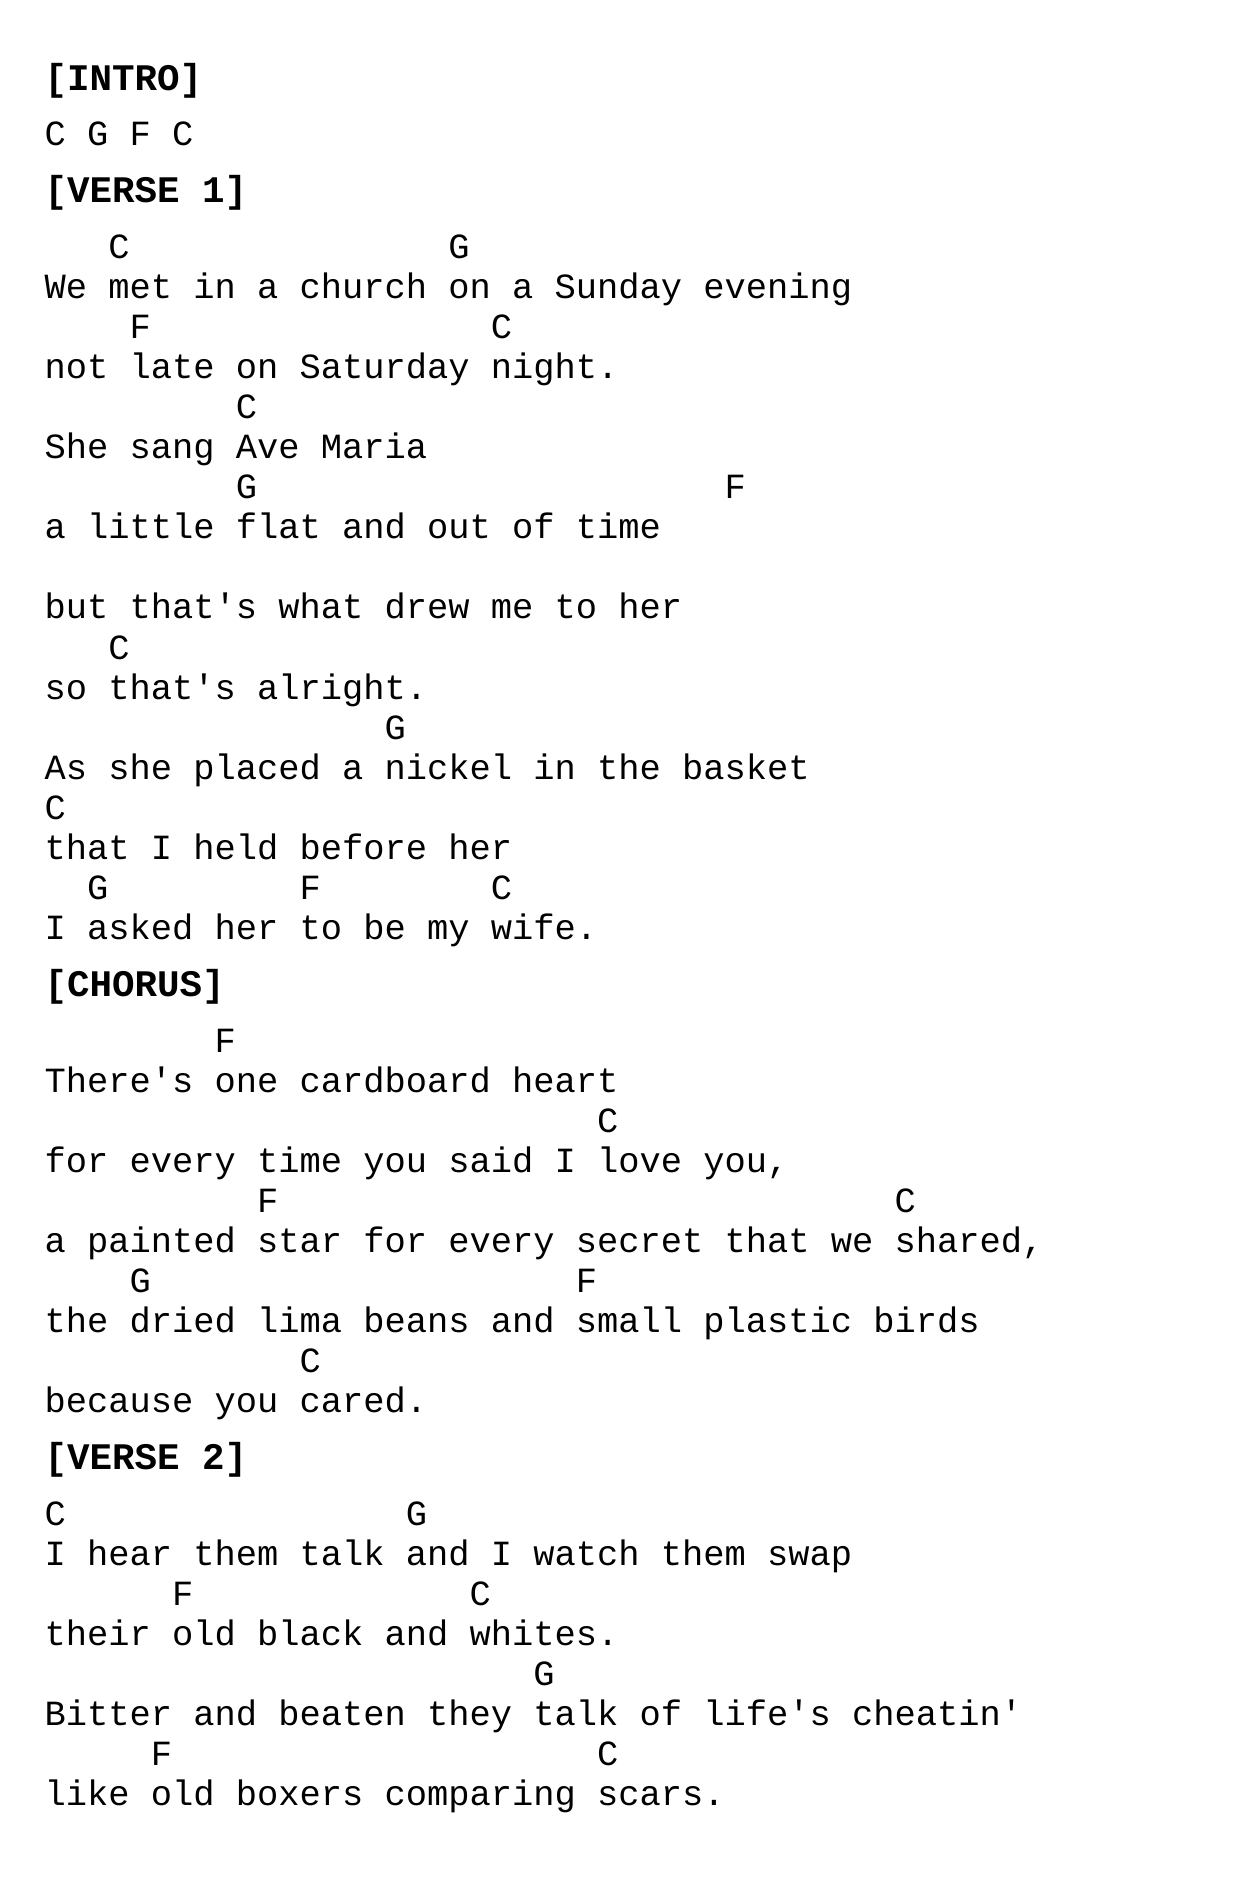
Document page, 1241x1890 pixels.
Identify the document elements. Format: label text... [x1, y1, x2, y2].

text Bitter and beaten they talk of life's cheatin' [44, 1696, 1063, 1736]
text As she placed a nickel in the basket [44, 750, 1063, 790]
text C G [44, 1496, 1063, 1536]
text G [44, 710, 1063, 750]
text C [44, 629, 1063, 670]
text She sang Ave Maria [44, 429, 1063, 469]
text C [44, 389, 1063, 429]
text F C [44, 309, 1063, 349]
text I asked her to be my wife. [44, 910, 1063, 950]
text There's one cardboard heart [44, 1063, 1063, 1103]
text G [44, 1656, 1063, 1696]
text the dried lima beans and small plastic birds [44, 1303, 1063, 1343]
text G F C [44, 870, 1063, 910]
text C [44, 1103, 1063, 1143]
text G F [44, 1263, 1063, 1303]
text C G [44, 228, 1063, 269]
text C [44, 790, 1063, 830]
text F [44, 1022, 1063, 1063]
text F C [44, 1736, 1063, 1776]
text C G F C [44, 116, 1063, 156]
text like old boxers comparing scars. [44, 1776, 1063, 1816]
subtitle [VERSE 1] [44, 171, 1063, 214]
subtitle [VERSE 2] [44, 1438, 1063, 1481]
text G F [44, 469, 1063, 509]
text not late on Saturday night. [44, 349, 1063, 389]
text but that's what drew me to her [44, 589, 1063, 629]
text a painted star for every secret that we shared, [44, 1223, 1063, 1263]
text We met in a church on a Sunday evening [44, 269, 1063, 309]
subtitle [CHORUS] [44, 965, 1063, 1008]
text F C [44, 1576, 1063, 1616]
text I hear them talk and I watch them swap [44, 1536, 1063, 1576]
text because you cared. [44, 1383, 1063, 1423]
text that I held before her [44, 830, 1063, 870]
subtitle [INTRO] [44, 59, 1063, 102]
text for every time you said I love you, [44, 1143, 1063, 1183]
text their old black and whites. [44, 1616, 1063, 1656]
text C [44, 1343, 1063, 1383]
text F C [44, 1183, 1063, 1223]
text a little flat and out of time [44, 509, 1063, 549]
text so that's alright. [44, 670, 1063, 710]
